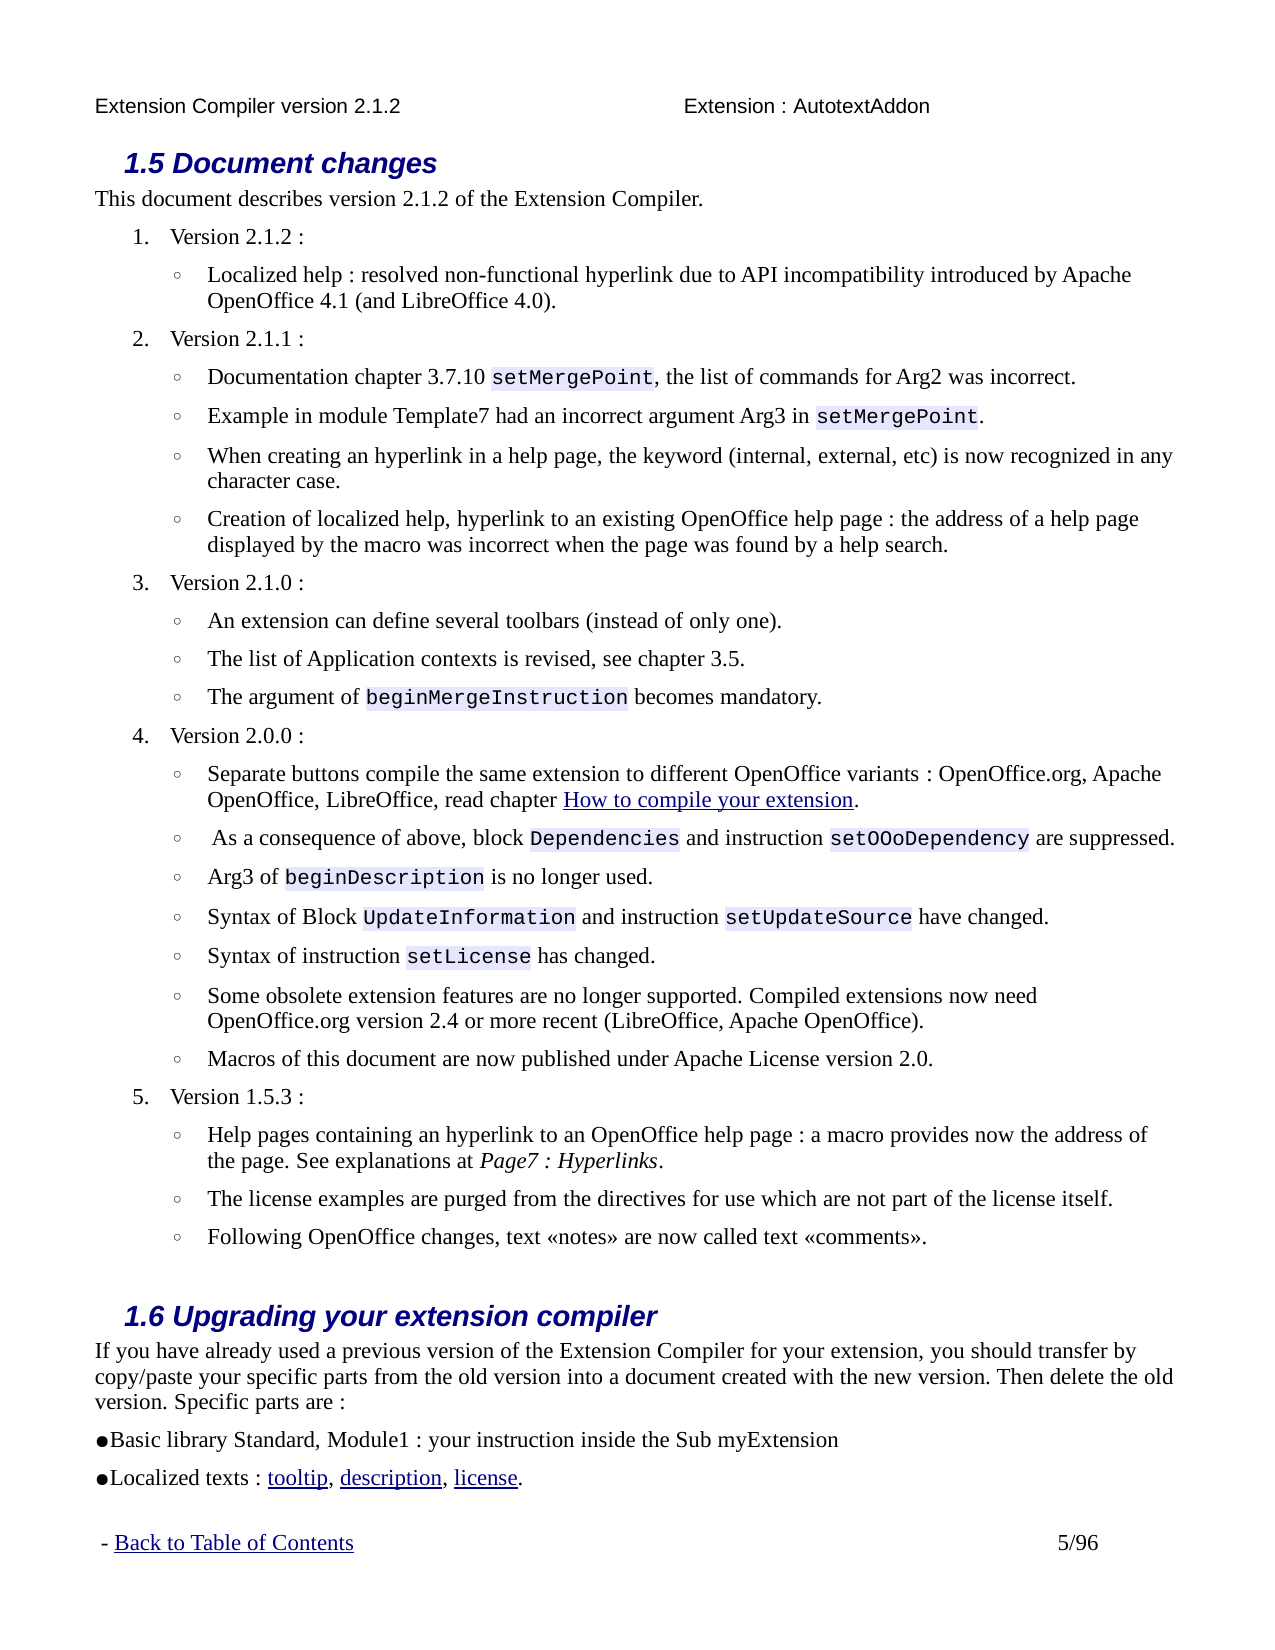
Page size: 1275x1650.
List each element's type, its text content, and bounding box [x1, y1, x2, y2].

list Basic library Standard, Module1 : your instruction inside the Sub myExtension [94, 1427, 1181, 1453]
list Version 1.5.3 : [132, 1084, 1181, 1110]
subtitle Upgrading your extension compiler [124, 1300, 1181, 1332]
list Example in module Template7 had an incorrect argument Arg3 in setMergePoint. [169, 403, 1181, 430]
list As a consequence of above, block Dependencies and instruction setOOoDependency are suppressed. [169, 825, 1181, 852]
text If you have already used a previous version of the Extension Compiler for your extension, you should transfer by copy/paste your specific parts from the old version into a document created with the new version. Then delete the old version. Specific parts are : [94, 1338, 1181, 1415]
list Version 2.1.1 : [132, 326, 1181, 351]
list Version 2.0.0 : [132, 723, 1181, 749]
list Creation of localized help, hyperlink to an existing OpenOffice help page : the address of a help page displayed by the macro was incorrect when the page was found by a help search. [169, 506, 1181, 557]
list When creating an hyperlink in a help page, the keyword (internal, external, etc) is now recognized in any character case. [169, 442, 1181, 493]
list Separate buttons compile the same extension to different OpenOffice variants : OpenOffice.org, Apache OpenOffice, LibreOffice, read chapter How to compile your extension. [169, 761, 1181, 812]
list The license examples are purged from the directives for use which are not part of the license itself. [169, 1186, 1181, 1211]
subtitle Document changes [124, 147, 1181, 180]
list The argument of beginMergeInstruction becomes mandatory. [169, 684, 1181, 711]
list Some obsolete extension features are no longer supported. Compiled extensions now need OpenOffice.org version 2.4 or more recent (LibreOffice, Apache OpenOffice). [169, 983, 1181, 1034]
list Localized texts : tooltip, description, license. [94, 1465, 1181, 1491]
list Arg3 of beginDescription is no longer used. [169, 864, 1181, 891]
list Following OpenOffice changes, text «notes» are now called text «comments». [169, 1224, 1181, 1249]
list The list of Application contexts is revised, see chapter 3.5. [169, 646, 1181, 671]
list Version 2.1.0 : [132, 569, 1181, 595]
list Localized help : resolved non-functional hyperlink due to API incompatibility introduced by Apache OpenOffice 4.1 (and LibreOffice 4.0). [169, 262, 1181, 313]
list An extension can define several toolbars (instead of only one). [169, 608, 1181, 633]
list Macros of this document are now published under Apache License version 2.0. [169, 1046, 1181, 1072]
list Version 2.1.2 : [132, 224, 1181, 249]
list Help pages containing an hyperlink to an OpenOffice help page : a macro provides now the address of the page. See explanations at Page7 : Hyperlinks. [169, 1122, 1181, 1173]
text This document describes version 2.1.2 of the Extension Compiler. [94, 186, 1181, 211]
list Syntax of instruction setLicense has changed. [169, 943, 1181, 970]
list Syntax of Block UpdateInformation and instruction setUpdateSource have changed. [169, 904, 1181, 931]
list Documentation chapter 3.7.10 setMergePoint, the list of commands for Arg2 was incorrect. [169, 363, 1181, 391]
